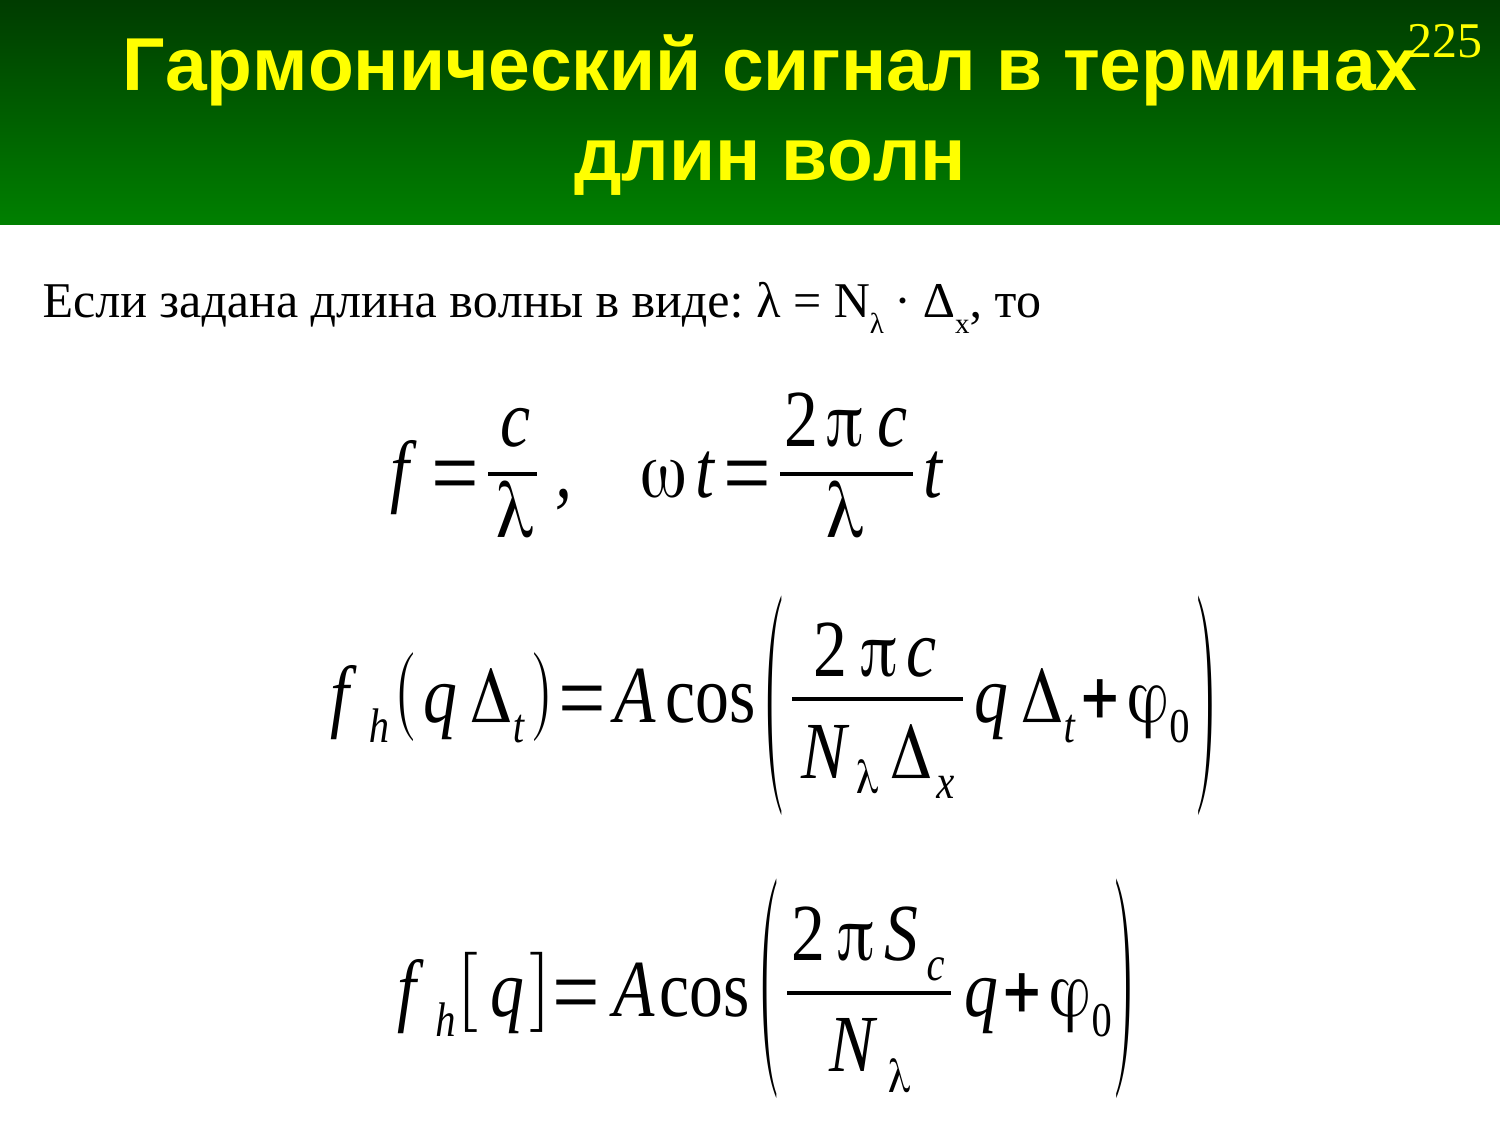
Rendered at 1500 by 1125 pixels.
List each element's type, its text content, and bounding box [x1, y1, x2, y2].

chart [367, 874, 1155, 1104]
title Гармонический сигнал в терминах длин волн [100, 7, 1441, 204]
chart [360, 375, 963, 544]
text_box Если задана длина волны в виде: λ = Nλ · Δx, то [27, 259, 1057, 347]
chart [301, 590, 1234, 820]
